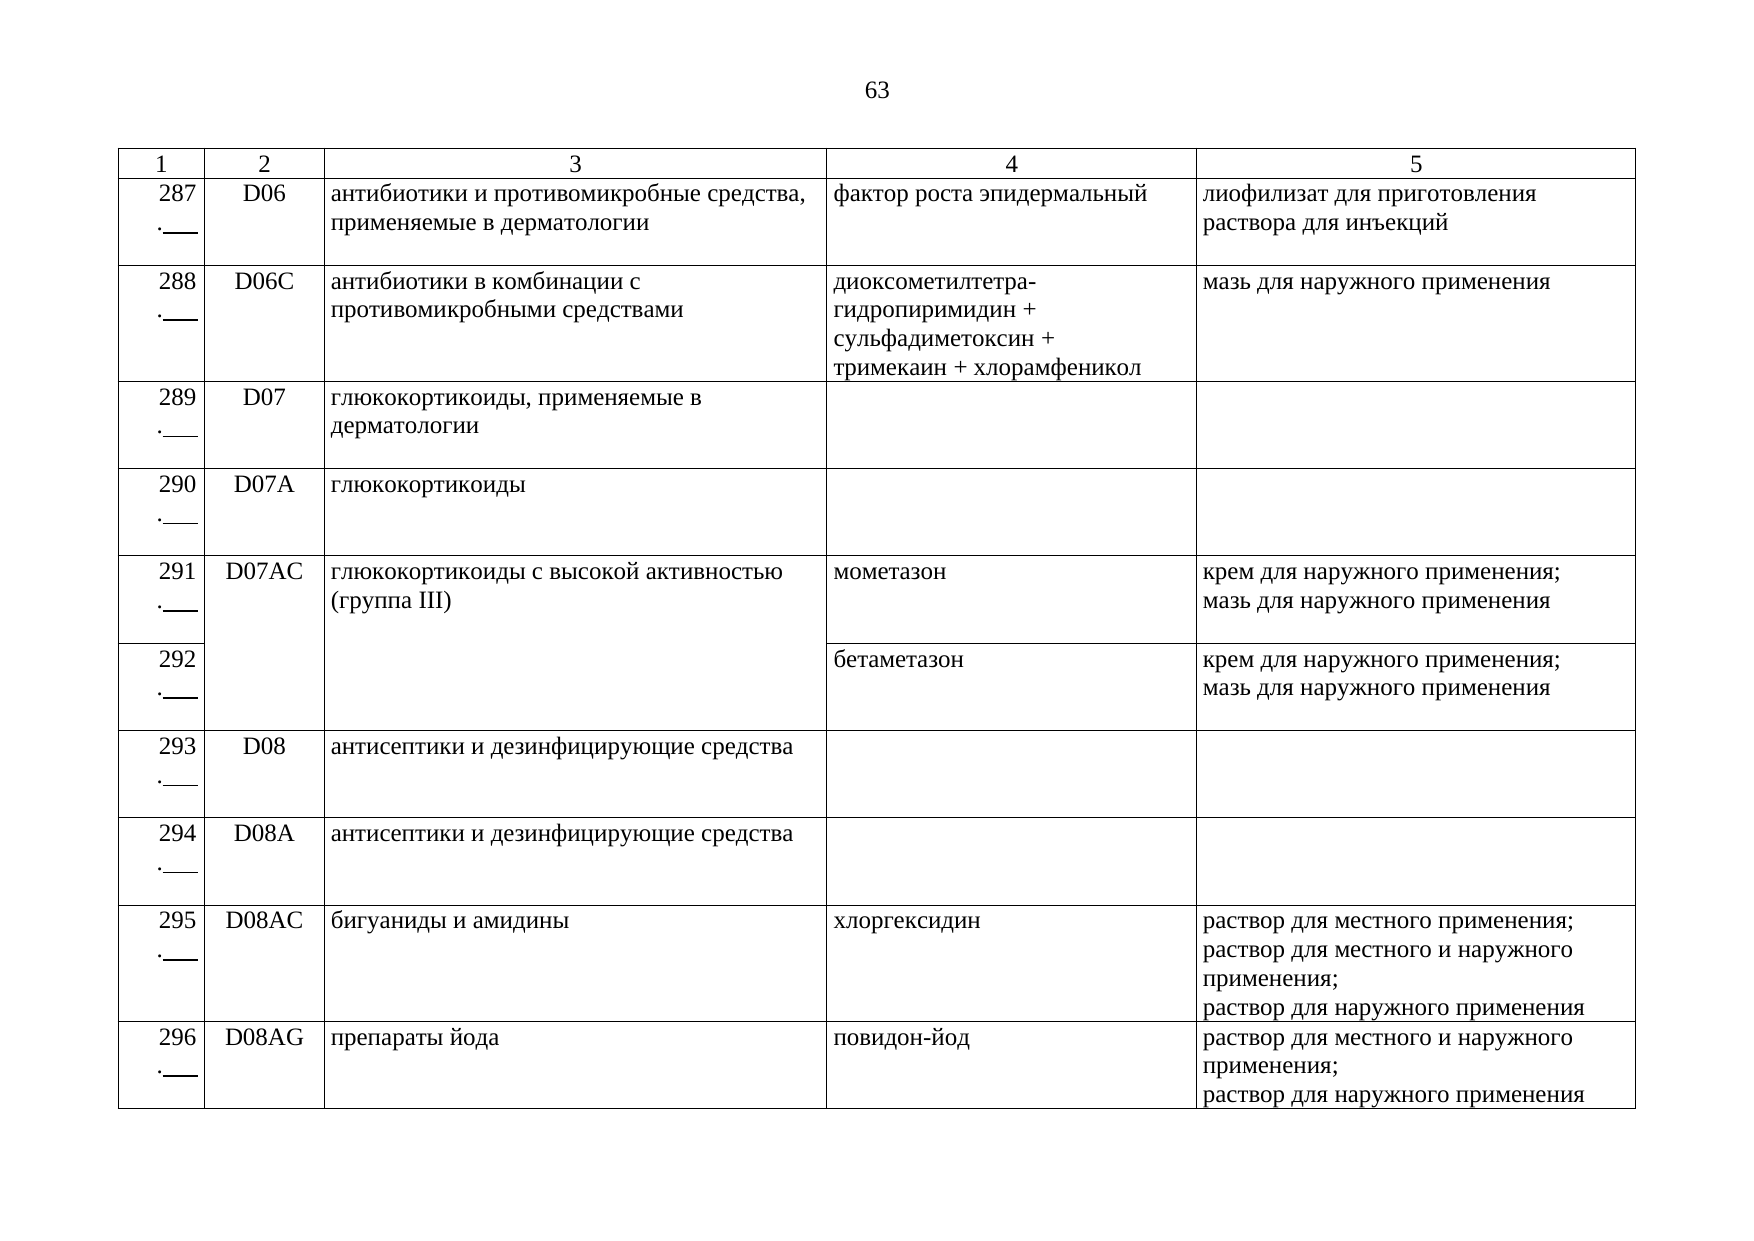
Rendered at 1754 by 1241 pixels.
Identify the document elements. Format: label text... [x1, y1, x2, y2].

table_cell крем для наружного применения; мазь для наружного применения [1197, 556, 1635, 643]
table_cell антисептики и дезинфицирующие средства [325, 818, 826, 904]
table_cell глюкокортикоиды [325, 469, 826, 555]
table_cell антибиотики в комбинации с противомикробными средствами [325, 266, 826, 381]
table_cell [119, 179, 204, 265]
table_cell D08 [205, 731, 324, 817]
table_cell [119, 731, 204, 817]
table_cell D08A [205, 818, 324, 904]
table_cell D06 [205, 179, 324, 265]
table_cell [119, 556, 204, 643]
table_cell раствор для местного и наружного применения; раствор для наружного применения [1197, 1022, 1635, 1108]
table_cell [119, 1022, 204, 1108]
table_cell лиофилизат для приготовления раствора для инъекций [1197, 179, 1635, 265]
table_cell [1197, 731, 1635, 817]
table_cell [1197, 469, 1635, 555]
table_cell раствор для местного применения; раствор для местного и наружного применения; раствор для наружного применения [1197, 906, 1635, 1021]
table_cell [827, 469, 1196, 555]
table_cell глюкокортикоиды, применяемые в дерматологии [325, 382, 826, 468]
table_cell [119, 644, 204, 730]
table_cell [1197, 382, 1635, 468]
table_cell D08AC [205, 906, 324, 1021]
table_header 5 [1197, 149, 1635, 177]
table_cell [119, 266, 204, 381]
table_cell [827, 382, 1196, 468]
table_cell D07A [205, 469, 324, 555]
table_cell антисептики и дезинфицирующие средства [325, 731, 826, 817]
table_cell [1197, 818, 1635, 904]
table_cell мазь для наружного применения [1197, 266, 1635, 381]
table_cell бигуаниды и амидины [325, 906, 826, 1021]
table_cell диоксометилтетра-гидропиримидин + сульфадиметоксин + тримекаин + хлорамфеникол [827, 266, 1196, 381]
table_cell бетаметазон [827, 644, 1196, 730]
table_cell D08AG [205, 1022, 324, 1108]
table_header 2 [205, 149, 324, 177]
table_cell D07AC [205, 556, 324, 730]
table_cell [119, 469, 204, 555]
table_header 3 [325, 149, 826, 177]
table_cell глюкокортикоиды с высокой активностью (группа III) [325, 556, 826, 730]
table_cell [119, 382, 204, 468]
table_cell [827, 731, 1196, 817]
table_header 1 [119, 149, 204, 177]
table_cell D06C [205, 266, 324, 381]
table_cell хлоргексидин [827, 906, 1196, 1021]
table_cell [119, 906, 204, 1021]
table_cell мометазон [827, 556, 1196, 643]
table_cell [119, 818, 204, 904]
table_cell D07 [205, 382, 324, 468]
table_cell антибиотики и противомикробные средства, применяемые в дерматологии [325, 179, 826, 265]
table_cell повидон-йод [827, 1022, 1196, 1108]
table_cell фактор роста эпидермальный [827, 179, 1196, 265]
table_cell крем для наружного применения; мазь для наружного применения [1197, 644, 1635, 730]
table_header 4 [827, 149, 1196, 177]
table_cell препараты йода [325, 1022, 826, 1108]
table_cell [827, 818, 1196, 904]
